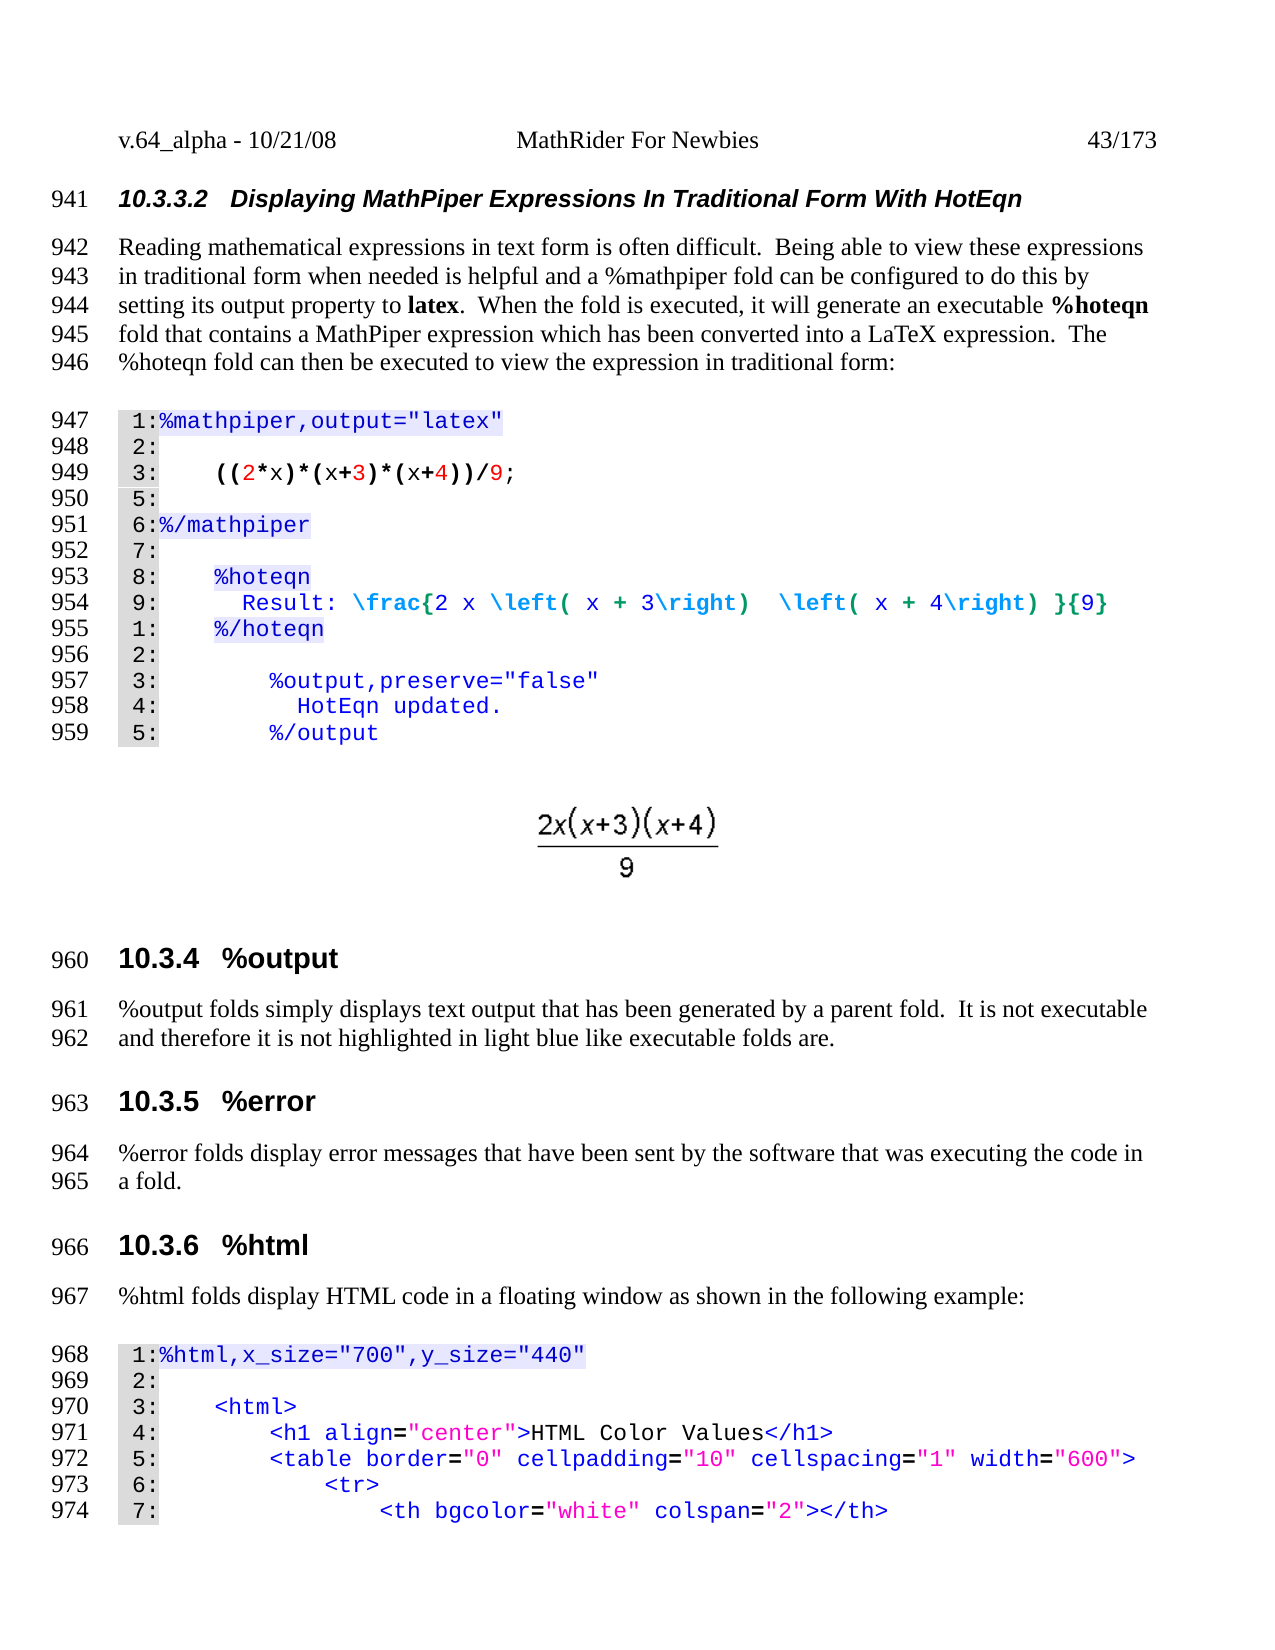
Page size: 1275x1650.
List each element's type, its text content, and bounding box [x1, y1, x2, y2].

text 4: <h1 align="center">HTML Color Values</h1> [118, 1421, 1157, 1447]
text 3: ((2*x)*(x+3)*(x+4))/9; [118, 461, 1157, 487]
subtitle %html [118, 1228, 1157, 1261]
text 6:%/mathpiper [118, 513, 1157, 539]
text 1:%mathpiper,output="latex" [118, 409, 1157, 436]
subtitle %error [118, 1084, 1157, 1118]
text 2: [118, 1369, 1157, 1395]
text 7: <th bgcolor="white" colspan="2"></th> [118, 1499, 1157, 1525]
text %error folds display error messages that have been sent by the software that was executing the code in a fold. [118, 1138, 1157, 1195]
text 7: [118, 539, 1157, 565]
text Reading mathematical expressions in text form is often difficult. Being able to view these expressions in traditional form when needed is helpful and a %mathpiper fold can be configured to do this by setting its output property to latex. When the fold is executed, it will generate an executable %hoteqn fold that contains a MathPiper expression which has been converted into a LaTeX expression. The %hoteqn fold can then be executed to view the expression in traditional form: [118, 232, 1157, 376]
text 1:%html,x_size="700",y_size="440" [118, 1343, 1157, 1369]
text 5: <table border="0" cellpadding="10" cellspacing="1" width="600"> [118, 1447, 1157, 1473]
text 5: %/output [118, 721, 1157, 747]
picture [534, 802, 741, 890]
text %output folds simply displays text output that has been generated by a parent fold. It is not executable and therefore it is not highlighted in light blue like executable folds are. [118, 994, 1157, 1052]
text 4: HotEqn updated. [118, 695, 1157, 721]
subtitle Displaying MathPiper Expressions In Traditional Form With HotEqn [118, 184, 1157, 212]
text 2: [118, 436, 1157, 461]
text 2: [118, 643, 1157, 669]
text 1: %/hoteqn [118, 617, 1157, 643]
text 6: <tr> [118, 1473, 1157, 1499]
text 5: [118, 487, 1157, 513]
text 8: %hoteqn [118, 565, 1157, 591]
text %html folds display HTML code in a floating window as shown in the following example: [118, 1281, 1157, 1310]
text 9: Result: \frac{2 x \left( x + 3\right) \left( x + 4\right) }{9} [118, 591, 1157, 617]
text 3: <html> [118, 1395, 1157, 1421]
text 3: %output,preserve="false" [118, 669, 1157, 695]
subtitle %output [118, 941, 1157, 974]
